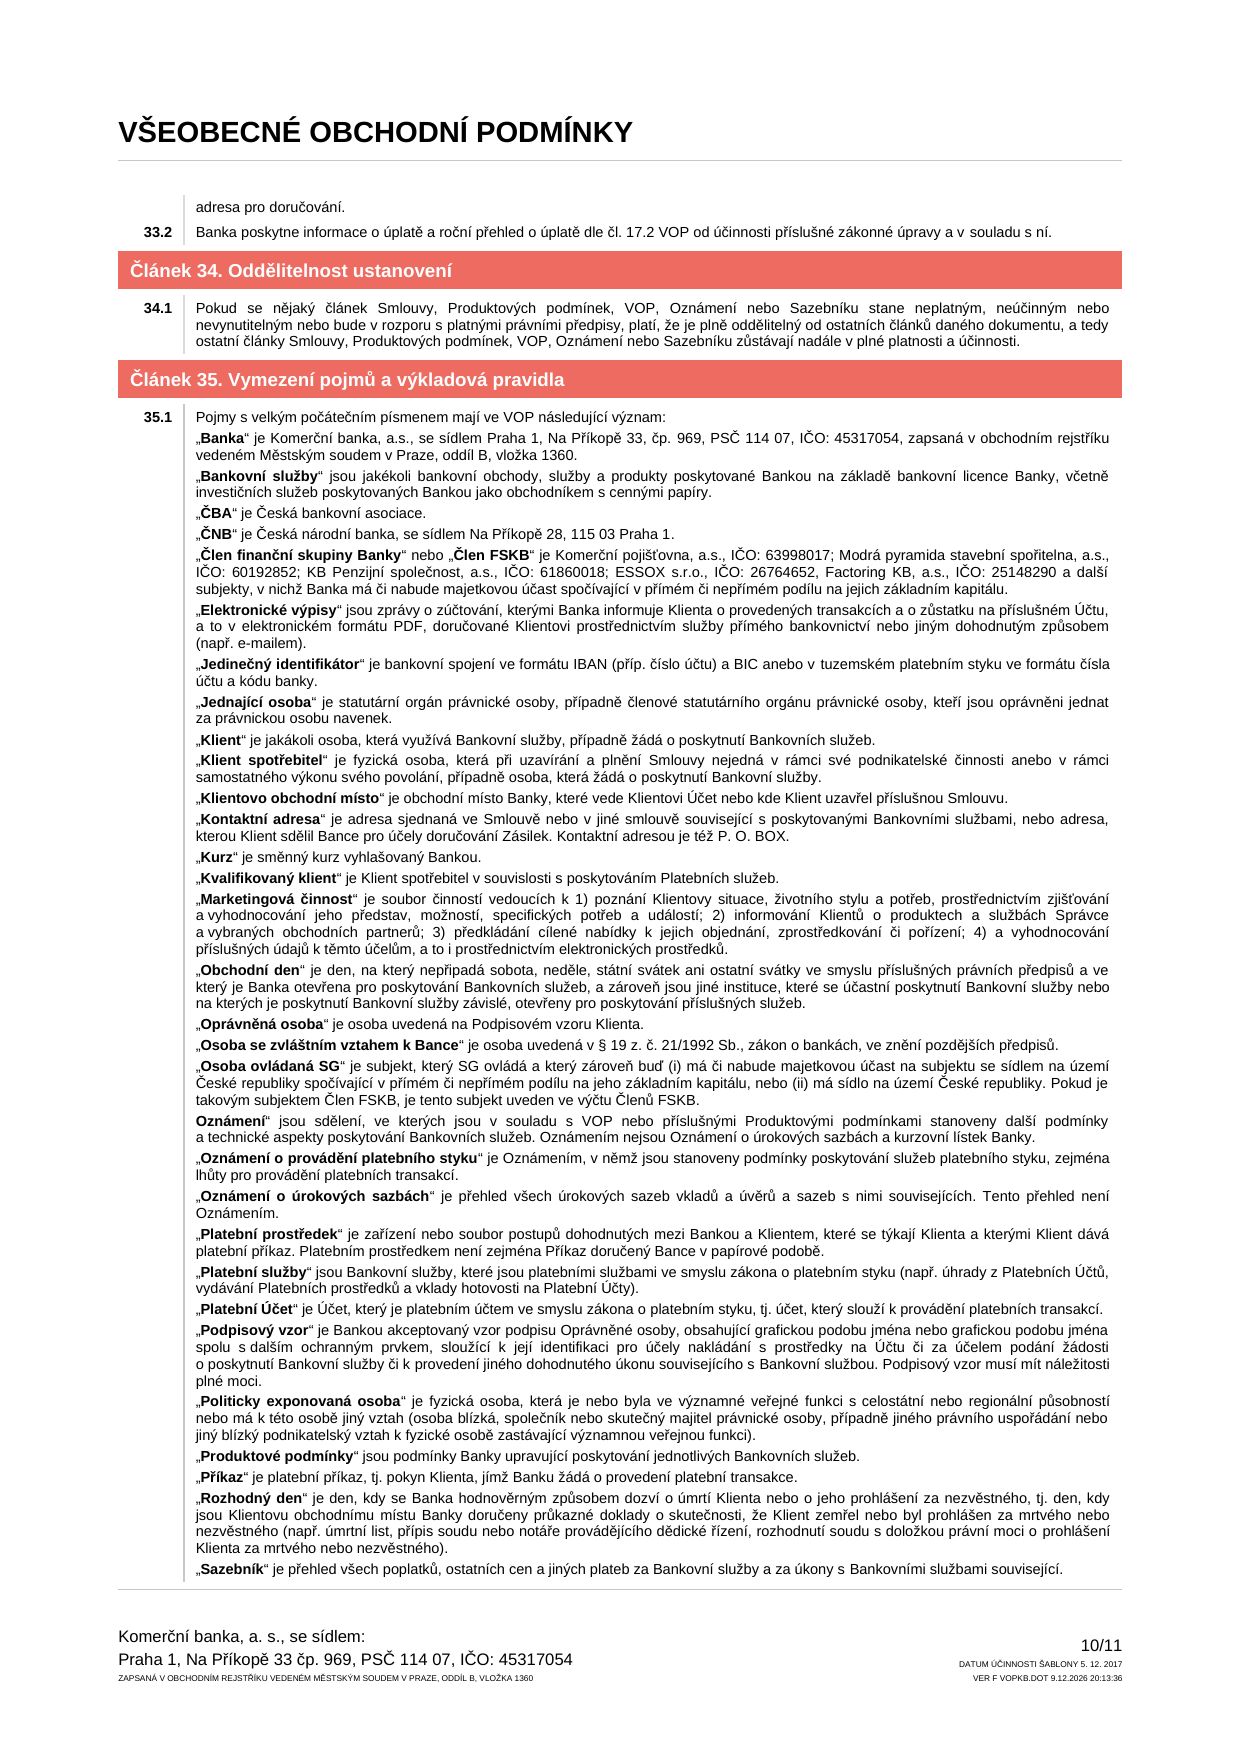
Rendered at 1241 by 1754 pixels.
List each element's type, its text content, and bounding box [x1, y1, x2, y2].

table_cell [118, 245, 1122, 251]
table_cell [118, 290, 1122, 295]
table_cell [118, 195, 183, 220]
table_cell 35.1 [118, 404, 183, 1582]
table_cell Pojmy s velkým počátečním písmenem mají ve VOP následující význam: „Banka“ je Komerční banka, a.s., se sídlem Praha 1, Na Příkopě 33, čp. 969, PSČ 114 07, IČO: 45317054, zapsaná v obchodním rejstříku vedeném Městským soudem v Praze, oddíl B, vložka 1360. „Bankovní služby“ jsou jakékoli bankovní obchody, služby a produkty poskytované Bankou na základě bankovní licence Banky, včetně investičních služeb poskytovaných Bankou jako obchodníkem s cennými papíry. „ČBA“ je Česká bankovní asociace. „ČNB“ je Česká národní banka, se sídlem Na Příkopě 28, 115 03 Praha 1. „Člen finanční skupiny Banky“ nebo „Člen FSKB“ je Komerční pojišťovna, a.s., IČO: 63998017; Modrá pyramida stavební spořitelna, a.s., IČO: 60192852; KB Penzijní společnost, a.s., IČO: 61860018; ESSOX s.r.o., IČO: 26764652, Factoring KB, a.s., IČO: 25148290 a další subjekty, v nichž Banka má či nabude majetkovou účast spočívající v přímém či nepřímém podílu na jejich základním kapitálu. „Elektronické výpisy“ jsou zprávy o zúčtování, kterými Banka informuje Klienta o provedených transakcích a o zůstatku na příslušném Účtu, a to v elektronickém formátu PDF, doručované Klientovi prostřednictvím služby přímého bankovnictví nebo jiným dohodnutým způsobem (např. e-mailem). „Jedinečný identifikátor“ je bankovní spojení ve formátu IBAN (příp. číslo účtu) a BIC anebo v tuzemském platebním styku ve formátu čísla účtu a kódu banky. „Jednající osoba“ je statutární orgán právnické osoby, případně členové statutárního orgánu právnické osoby, kteří jsou oprávněni jednat za právnickou osobu navenek. „Klient“ je jakákoli osoba, která využívá Bankovní služby, případně žádá o poskytnutí Bankovních služeb. „Klient spotřebitel“ je fyzická osoba, která při uzavírání a plnění Smlouvy nejedná v rámci své podnikatelské činnosti anebo v rámci samostatného výkonu svého povolání, případně osoba, která žádá o poskytnutí Bankovní služby. „Klientovo obchodní místo“ je obchodní místo Banky, které vede Klientovi Účet nebo kde Klient uzavřel příslušnou Smlouvu. „Kontaktní adresa“ je adresa sjednaná ve Smlouvě nebo v jiné smlouvě související s poskytovanými Bankovními službami, nebo adresa, kterou Klient sdělil Bance pro účely doručování Zásilek. Kontaktní adresou je též P. O. BOX. „Kurz“ je směnný kurz vyhlašovaný Bankou. „Kvalifikovaný klient“ je Klient spotřebitel v souvislosti s poskytováním Platebních služeb. „Marketingová činnost“ je soubor činností vedoucích k 1) poznání Klientovy situace, životního stylu a potřeb, prostřednictvím zjišťování a vyhodnocování jeho představ, možností, specifických potřeb a událostí; 2) informování Klientů o produktech a službách Správce a vybraných obchodních partnerů; 3) předkládání cílené nabídky k jejich objednání, zprostředkování či pořízení; 4) a vyhodnocování příslušných údajů k těmto účelům, a to i prostřednictvím elektronických prostředků. „Obchodní den“ je den, na který nepřipadá sobota, neděle, státní svátek ani ostatní svátky ve smyslu příslušných právních předpisů a ve který je Banka otevřena pro poskytování Bankovních služeb, a zároveň jsou jiné instituce, které se účastní poskytnutí Bankovní služby nebo na kterých je poskytnutí Bankovní služby závislé, otevřeny pro poskytování příslušných služeb. „Oprávněná osoba“ je osoba uvedená na Podpisovém vzoru Klienta. „Osoba se zvláštním vztahem k Bance“ je osoba uvedená v § 19 z. č. 21/1992 Sb., zákon o bankách, ve znění pozdějších předpisů. „Osoba ovládaná SG“ je subjekt, který SG ovládá a který zároveň buď (i) má či nabude majetkovou účast na subjektu se sídlem na území České republiky spočívající v přímém či nepřímém podílu na jeho základním kapitálu, nebo (ii) má sídlo na území České republiky. Pokud je takovým subjektem Člen FSKB, je tento subjekt uveden ve výčtu Členů FSKB. Oznámení“ jsou sdělení, ve kterých jsou v souladu s VOP nebo příslušnými Produktovými podmínkami stanoveny další podmínky a technické aspekty poskytování Bankovních služeb. Oznámením nejsou Oznámení o úrokových sazbách a kurzovní lístek Banky. „Oznámení o provádění platebního styku“ je Oznámením, v němž jsou stanoveny podmínky poskytování služeb platebního styku, zejména lhůty pro provádění platebních transakcí. „Oznámení o úrokových sazbách“ je přehled všech úrokových sazeb vkladů a úvěrů a sazeb s nimi souvisejících. Tento přehled není Oznámením. „Platební prostředek“ je zařízení nebo soubor postupů dohodnutých mezi Bankou a Klientem, které se týkají Klienta a kterými Klient dává platební příkaz. Platebním prostředkem není zejména Příkaz doručený Bance v papírové podobě. „Platební služby“ jsou Bankovní služby, které jsou platebními službami ve smyslu zákona o platebním styku (např. úhrady z Platebních Účtů, vydávání Platebních prostředků a vklady hotovosti na Platební Účty). „Platební Účet“ je Účet, který je platebním účtem ve smyslu zákona o platebním styku, tj. účet, který slouží k provádění platebních transakcí. „Podpisový vzor“ je Bankou akceptovaný vzor podpisu Oprávněné osoby, obsahující grafickou podobu jména nebo grafickou podobu jména spolu s dalším ochranným prvkem, sloužící k její identifikaci pro účely nakládání s prostředky na Účtu či za účelem podání žádosti o poskytnutí Bankovní služby či k provedení jiného dohodnutého úkonu souvisejícího s Bankovní službou. Podpisový vzor musí mít náležitosti plné moci. „Politicky exponovaná osoba“ je fyzická osoba, která je nebo byla ve významné veřejné funkci s celostátní nebo regionální působností nebo má k této osobě jiný vztah (osoba blízká, společník nebo skutečný majitel právnické osoby, případně jiného právního uspořádání nebo jiný blízký podnikatelský vztah k fyzické osobě zastávající významnou veřejnou funkci). „Produktové podmínky“ jsou podmínky Banky upravující poskytování jednotlivých Bankovních služeb. „Příkaz“ je platební příkaz, tj. pokyn Klienta, jímž Banku žádá o provedení platební transakce. „Rozhodný den“ je den, kdy se Banka hodnověrným způsobem dozví o úmrtí Klienta nebo o jeho prohlášení za nezvěstného, tj. den, kdy jsou Klientovu obchodnímu místu Banky doručeny průkazné doklady o skutečnosti, že Klient zemřel nebo byl prohlášen za mrtvého nebo nezvěstného (např. úmrtní list, přípis soudu nebo notáře provádějícího dědické řízení, rozhodnutí soudu s doložkou právní moci o prohlášení Klienta za mrtvého nebo nezvěstného). „Sazebník“ je přehled všech poplatků, ostatních cen a jiných plateb za Bankovní služby a za úkony s Bankovními službami související. [185, 404, 1122, 1582]
table_cell Pokud se nějaký článek Smlouvy, Produktových podmínek, VOP, Oznámení nebo Sazebníku stane neplatným, neúčinným nebo nevynutitelným nebo bude v rozporu s platnými právními předpisy, platí, že je plně oddělitelný od ostatních článků daného dokumentu, a tedy ostatní články Smlouvy, Produktových podmínek, VOP, Oznámení nebo Sazebníku zůstávají nadále v plné platnosti a účinnosti. [185, 295, 1122, 354]
table_cell Článek 35. Vymezení pojmů a výkladová pravidla [118, 360, 1122, 398]
table_cell [118, 399, 1122, 404]
table_cell 34.1 [118, 295, 183, 354]
table_cell Článek 34. Oddělitelnost ustanovení [118, 251, 1122, 289]
table_cell [118, 354, 1122, 360]
table_cell Banka poskytne informace o úplatě a roční přehled o úplatě dle čl. 17.2 VOP od účinnosti příslušné zákonné úpravy a v souladu s ní. [185, 220, 1122, 245]
table_cell 33.2 [118, 220, 183, 245]
table_cell adresa pro doručování. [185, 195, 1122, 220]
